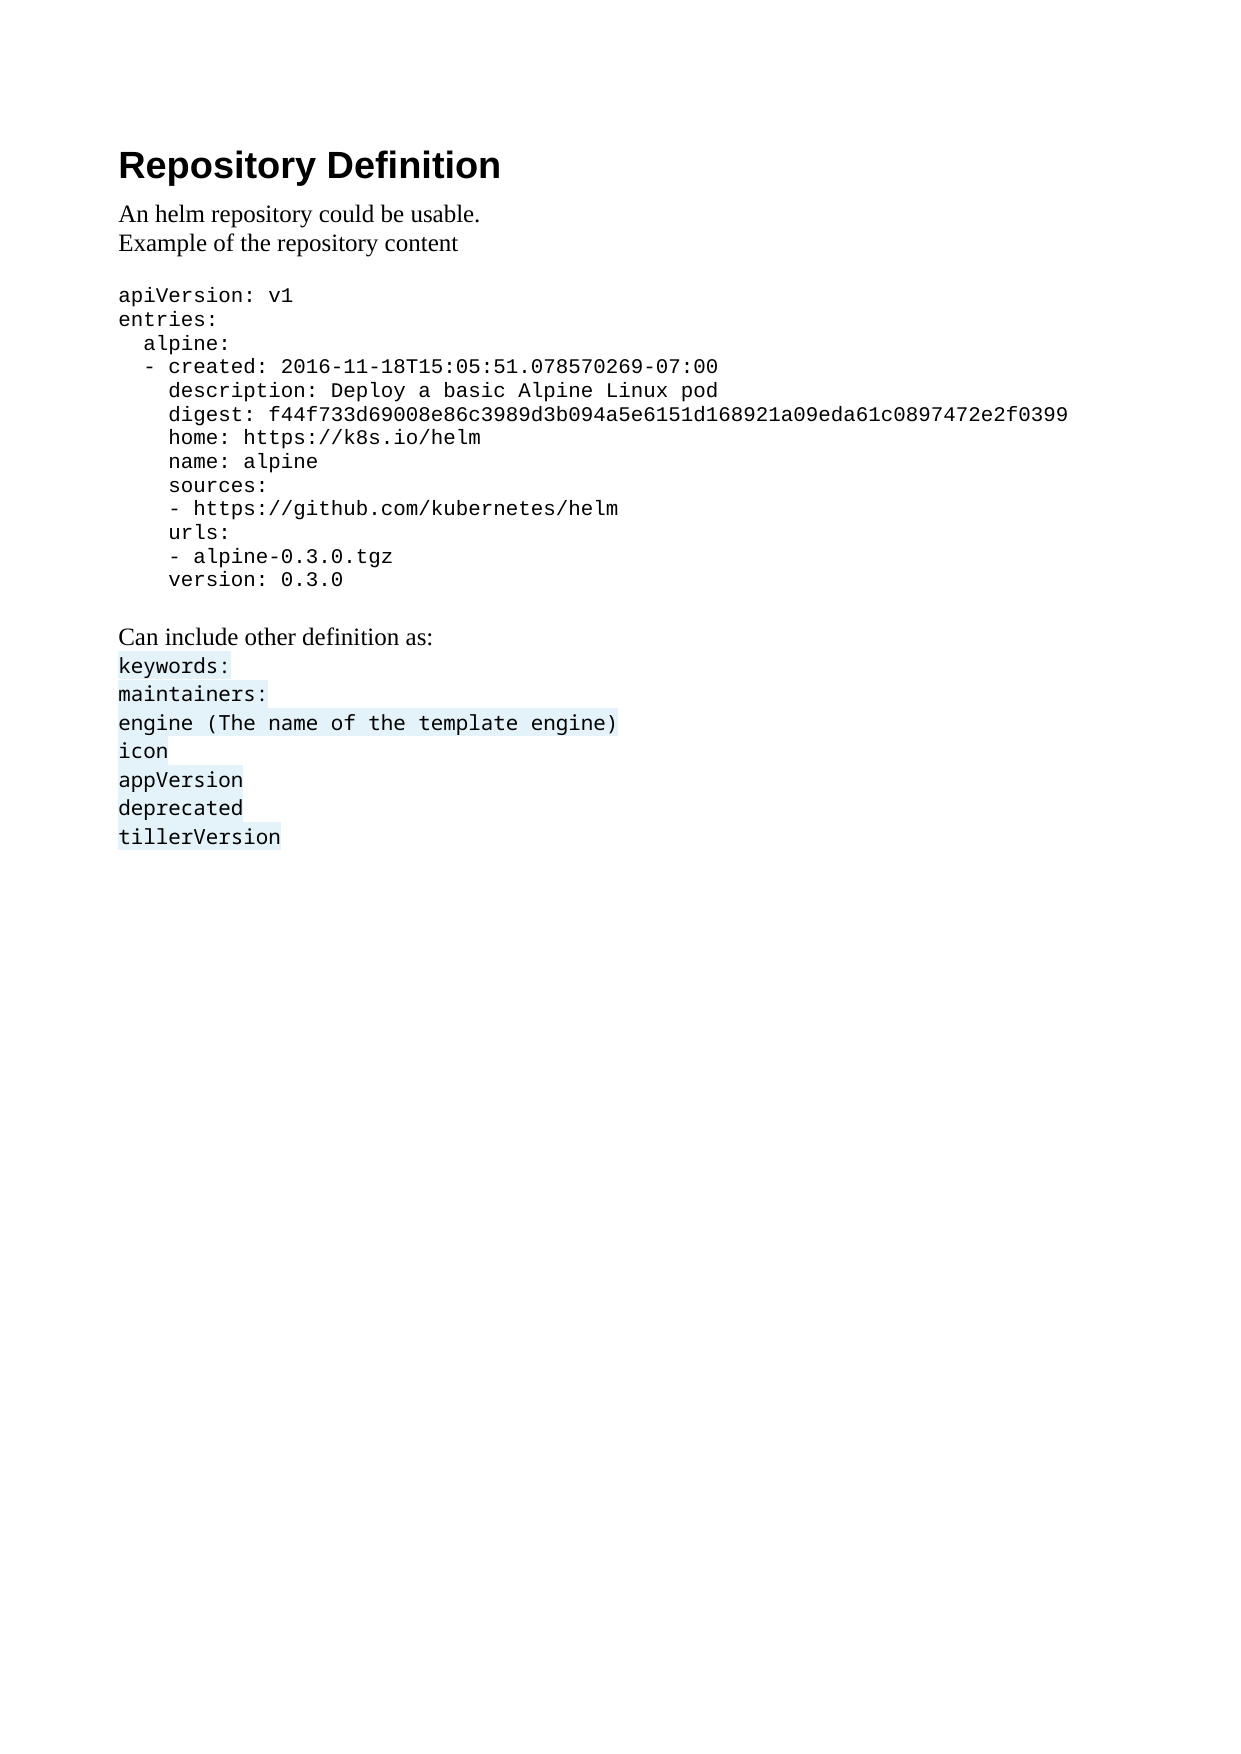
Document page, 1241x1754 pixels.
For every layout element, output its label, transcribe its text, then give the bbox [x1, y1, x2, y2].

text deprecated [118, 793, 1122, 822]
text - created: 2016-11-18T15:05:51.078570269-07:00 [118, 356, 1122, 380]
text urls: [118, 522, 1122, 546]
text sources: [118, 475, 1122, 498]
text Can include other definition as: [118, 622, 1122, 651]
text engine (The name of the template engine) [118, 708, 1122, 736]
text icon [118, 736, 1122, 765]
text home: https://k8s.io/helm [118, 427, 1122, 451]
text keywords: [118, 651, 1122, 679]
text description: Deploy a basic Alpine Linux pod [118, 380, 1122, 404]
text tillerVersion [118, 822, 1122, 850]
text - alpine-0.3.0.tgz [118, 546, 1122, 569]
text apiVersion: v1 [118, 286, 1122, 309]
text appVersion [118, 765, 1122, 793]
text Example of the repository content [118, 228, 1122, 257]
text - https://github.com/kubernetes/helm [118, 498, 1122, 522]
text alpine: [118, 333, 1122, 356]
text name: alpine [118, 451, 1122, 475]
text digest: f44f733d69008e86c3989d3b094a5e6151d168921a09eda61c0897472e2f0399 [118, 404, 1122, 427]
subtitle Repository Definition [118, 143, 1122, 187]
text maintainers: [118, 679, 1122, 708]
text version: 0.3.0 [118, 569, 1122, 593]
text entries: [118, 309, 1122, 333]
text An helm repository could be usable. [118, 199, 1122, 228]
